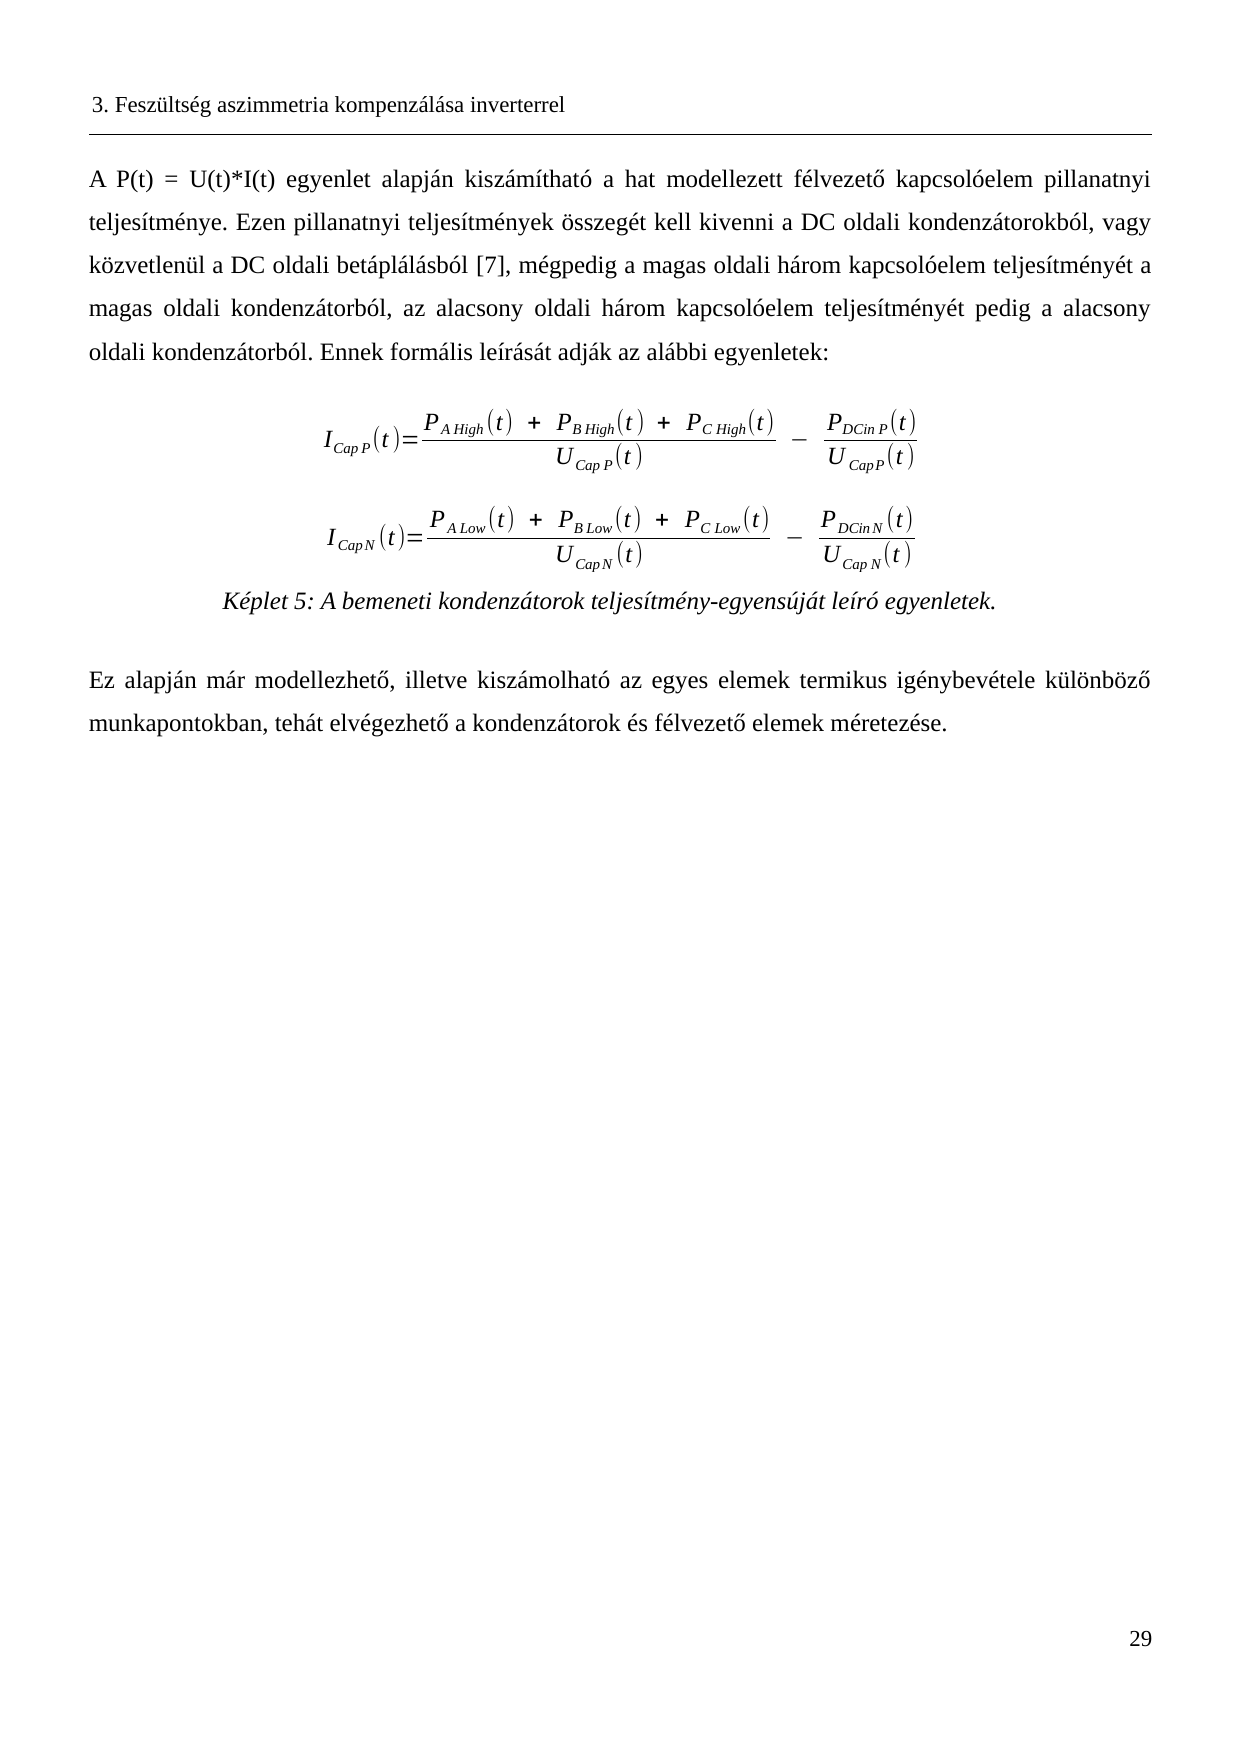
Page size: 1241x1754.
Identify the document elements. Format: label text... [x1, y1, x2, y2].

text A P(t) = U(t)*I(t) egyenlet alapján kiszámítható a hat modellezett félvezető kapcsolóelem pillanatnyi teljesítménye. Ezen pillanatnyi teljesítmények összegét kell kivenni a DC oldali kondenzátorokból, vagy közvetlenül a DC oldali betáplálásból [7], mégpedig a magas oldali három kapcsolóelem teljesítményét a magas oldali kondenzátorból, az alacsony oldali három kapcsolóelem teljesítményét pedig a alacsony oldali kondenzátorból. Ennek formális leírását adják az alábbi egyenletek: [88, 164, 1152, 365]
text Képlet 5: A bemeneti kondenzátorok teljesítmény-egyensúját leíró egyenletek. [222, 407, 1018, 615]
text Ez alapján már modellezhető, illetve kiszámolható az egyes elemek termikus igénybevétele különböző munkapontokban, tehát elvégezhető a kondenzátorok és félvezető elemek méretezése. [88, 395, 1152, 737]
